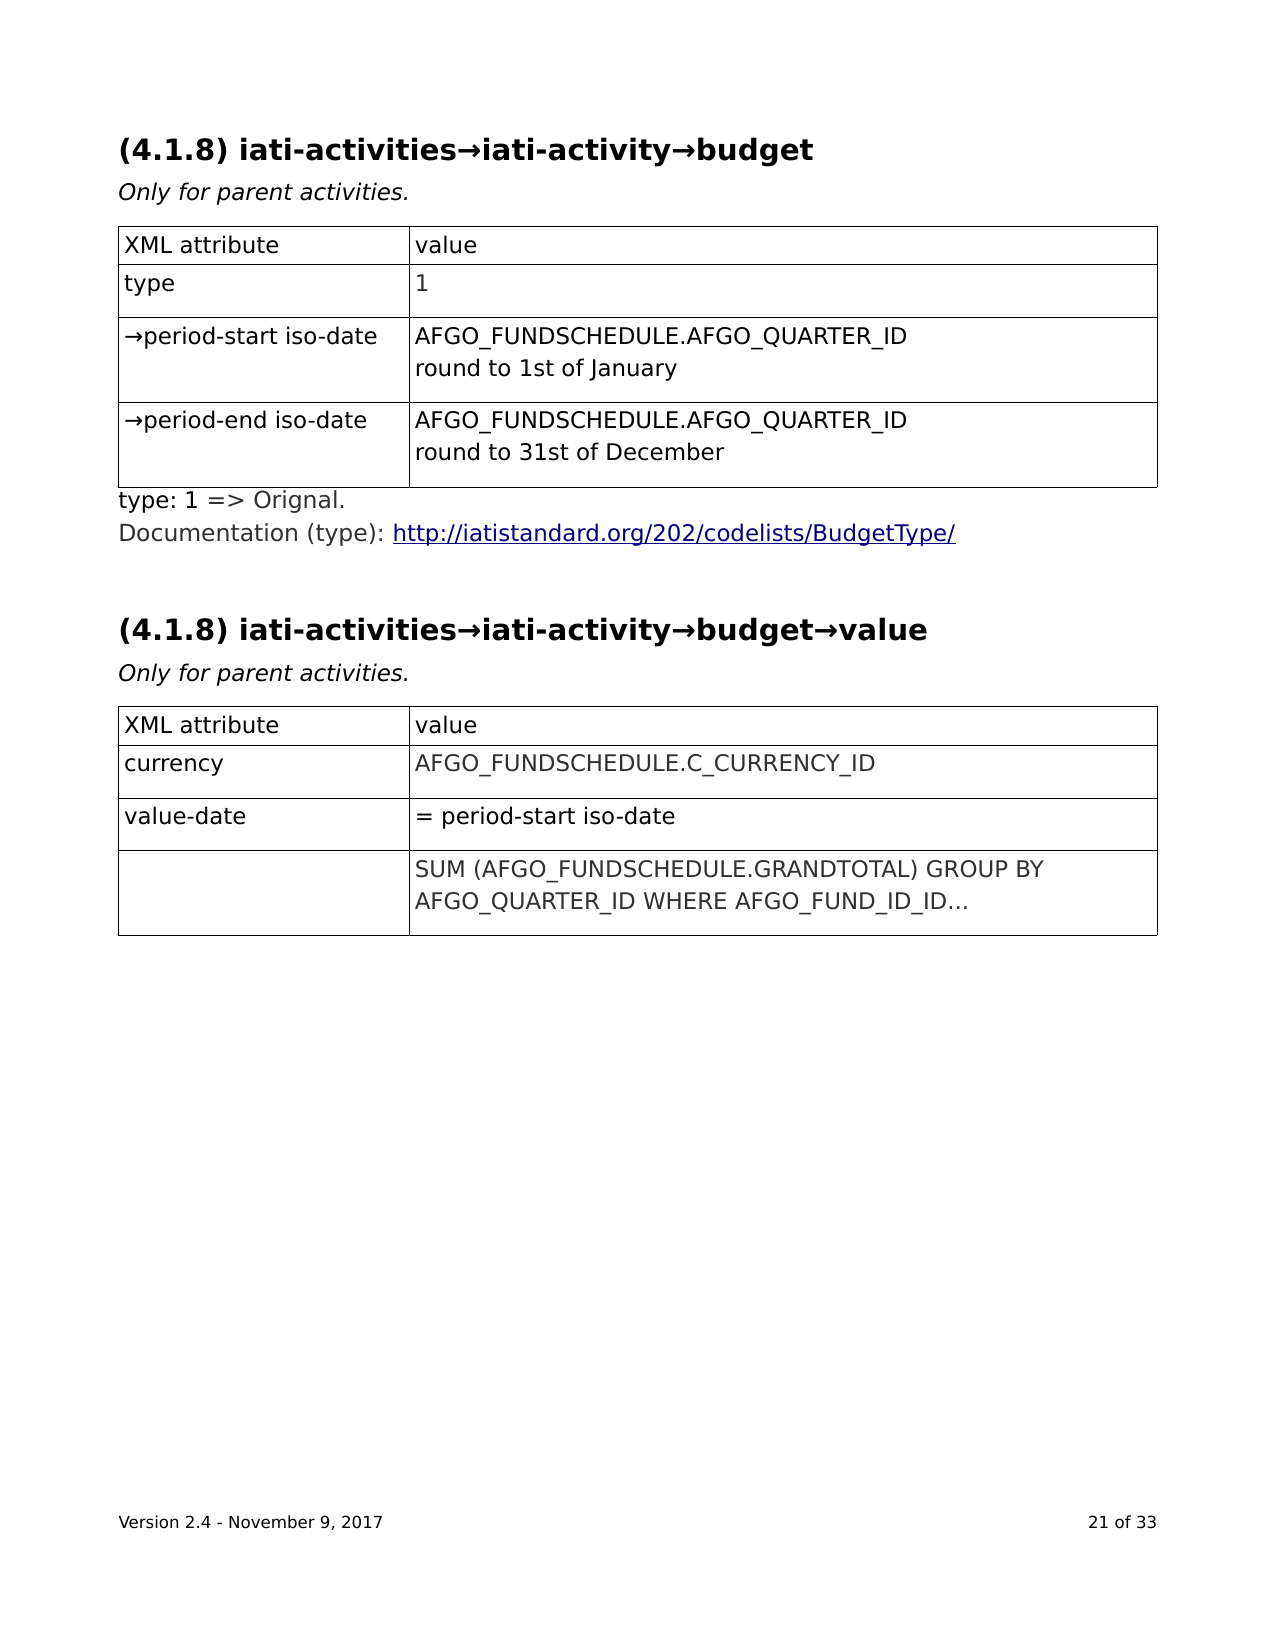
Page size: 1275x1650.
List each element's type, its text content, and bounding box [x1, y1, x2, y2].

table_header XML attribute [119, 707, 409, 745]
subtitle (4.1.8) iati-activities→iati-activity→budget→value [118, 613, 1157, 647]
table_cell value-date [119, 799, 409, 850]
table_cell type [119, 265, 409, 317]
subtitle (4.1.8) iati-activities→iati-activity→budget [118, 133, 1157, 167]
table_header value [410, 227, 1157, 264]
table_header value [410, 707, 1157, 745]
text Only for parent activities. [118, 179, 1157, 206]
table_cell AFGO_FUNDSCHEDULE.AFGO_QUARTER_ID round to 1st of January [410, 318, 1157, 402]
table_cell →period-end iso-date [119, 403, 409, 487]
table_cell AFGO_FUNDSCHEDULE.AFGO_QUARTER_ID round to 31st of December [410, 403, 1157, 487]
table_cell SUM (AFGO_FUNDSCHEDULE.GRANDTOTAL) GROUP BY AFGO_QUARTER_ID WHERE AFGO_FUND_ID_ID... [410, 851, 1157, 935]
table_cell = period-start iso-date [410, 799, 1157, 850]
text type: 1 => Orignal. Documentation (type): http://iatistandard.org/202/codelists/BudgetType/ [118, 488, 1157, 547]
table_cell AFGO_FUNDSCHEDULE.C_CURRENCY_ID [410, 746, 1157, 797]
table_cell currency [119, 746, 409, 797]
text Only for parent activities. [118, 660, 1157, 687]
table_header XML attribute [119, 227, 409, 264]
table_cell 1 [410, 265, 1157, 317]
table_cell [119, 851, 409, 935]
table_cell →period-start iso-date [119, 318, 409, 402]
